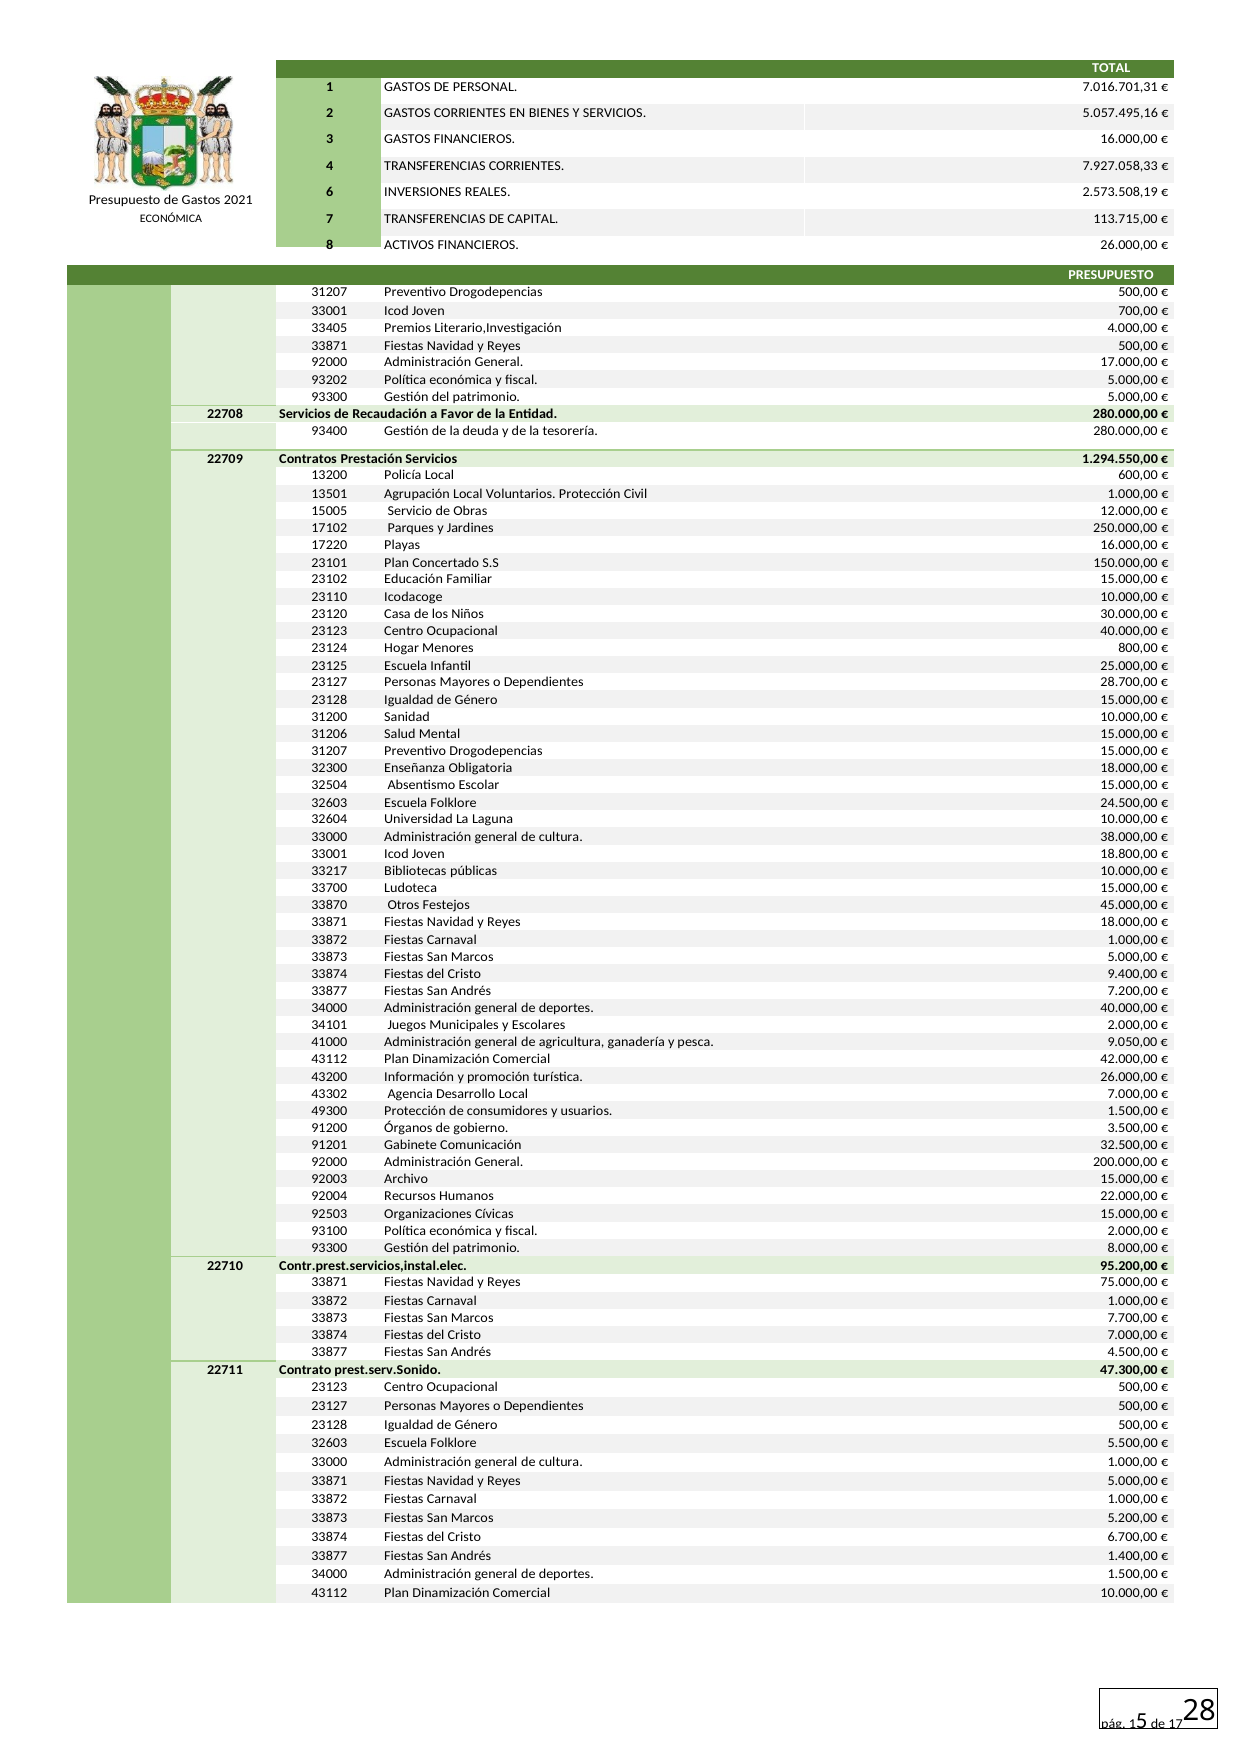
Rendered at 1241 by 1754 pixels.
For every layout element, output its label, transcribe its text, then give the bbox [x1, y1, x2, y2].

table_cell 33877 Fiestas San Andrés [276, 1343, 898, 1360]
table_cell 2.000,00 € [898, 1016, 1174, 1033]
table_cell 13501 Agrupación Local Voluntarios. Protección Civil [276, 485, 898, 502]
table_cell Contr.prest.servicios,instal.elec. [276, 1256, 898, 1274]
text TRANSFERENCIAS DE CAPITAL. [384, 211, 804, 226]
table_cell 23128 Igualdad de Género [276, 690, 898, 708]
table_cell 200.000,00 € [898, 1153, 1174, 1170]
table_cell 9.050,00 € [898, 1033, 1174, 1050]
table_cell 8.000,00 € [898, 1239, 1174, 1256]
table_cell 34000 Administración general de deportes. [276, 999, 898, 1016]
table_cell 95.200,00 € [898, 1256, 1174, 1274]
table_cell 33217 Bibliotecas públicas [276, 862, 898, 879]
table_cell 23110 Icodacoge [276, 588, 898, 605]
table_cell 16.000,00 € [898, 536, 1174, 553]
table_cell 47.300,00 € [898, 1360, 1174, 1378]
table_cell 10.000,00 € [898, 862, 1174, 879]
table_cell 12.000,00 € [898, 502, 1174, 519]
text ECONÓMICA [87, 211, 254, 225]
table_cell 23102 Educación Familiar [276, 571, 898, 587]
table_cell 5.000,00 € [898, 948, 1174, 964]
table_cell 33871 Fiestas Navidad y Reyes [276, 336, 898, 353]
table_cell 33872 Fiestas Carnaval [276, 930, 898, 947]
table_cell 5.000,00 € [898, 370, 1174, 388]
table_cell 43112 Plan Dinamización Comercial [276, 1050, 898, 1067]
table_cell 17.000,00 € [898, 354, 1174, 370]
table_cell 15.000,00 € [898, 879, 1174, 896]
table_cell 34000 Administración general de deportes. [276, 1565, 898, 1584]
picture [94, 76, 234, 191]
text 8 [278, 237, 381, 247]
table_cell Contrato prest.serv.Sonido. [276, 1360, 898, 1378]
table_cell 800,00 € [898, 639, 1174, 656]
text GASTOS DE PERSONAL. [384, 79, 804, 94]
table_cell 26.000,00 € [898, 1067, 1174, 1084]
table_cell 31200 Sanidad [276, 708, 898, 724]
table_cell 92000 Administración General. [276, 1153, 898, 1170]
text 2.573.508,19 € [1058, 184, 1168, 199]
text GASTOS CORRIENTES EN BIENES Y SERVICIOS. [384, 106, 804, 121]
table_cell 5.000,00 € [898, 1472, 1174, 1491]
table_cell 32504 Absentismo Escolar [276, 776, 898, 793]
table_cell 22.000,00 € [898, 1188, 1174, 1204]
table_cell 33405 Premios Literario,Investigación [276, 319, 898, 336]
text TRANSFERENCIAS CORRIENTES. [384, 158, 804, 173]
table_cell 15.000,00 € [898, 742, 1174, 759]
table_cell 42.000,00 € [898, 1050, 1174, 1067]
table_cell 28.700,00 € [898, 673, 1174, 690]
table_cell 93400 Gestión de la deuda y de la tesorería. [276, 423, 898, 449]
table_cell 92003 Archivo [276, 1170, 898, 1187]
table_cell 22710 [171, 1257, 276, 1274]
table_cell 7.700,00 € [898, 1309, 1174, 1326]
table_cell 7.200,00 € [898, 982, 1174, 999]
table_cell 33874 Fiestas del Cristo [276, 964, 898, 982]
table_cell 17102 Parques y Jardines [276, 519, 898, 536]
table_cell 33001 Icod Joven [276, 302, 898, 319]
table_cell 5.500,00 € [898, 1434, 1174, 1453]
table_cell 22709 [171, 451, 276, 467]
table_cell 32300 Enseñanza Obligatoria [276, 759, 898, 776]
table_cell 32603 Escuela Folklore [276, 793, 898, 810]
table_cell 32.500,00 € [898, 1136, 1174, 1153]
table_cell 7.000,00 € [898, 1326, 1174, 1343]
table_cell 23101 Plan Concertado S.S [276, 553, 898, 571]
table_cell 15.000,00 € [898, 725, 1174, 742]
table_cell 43112 Plan Dinamización Comercial [276, 1584, 898, 1603]
table_cell [171, 1378, 276, 1603]
table_cell 33871 Fiestas Navidad y Reyes [276, 913, 898, 930]
text ACTIVOS FINANCIEROS. [384, 237, 804, 247]
table_cell 93202 Política económica y fiscal. [276, 370, 898, 388]
table_cell 150.000,00 € [898, 553, 1174, 571]
table_cell 92004 Recursos Humanos [276, 1188, 898, 1204]
table_cell 500,00 € [898, 1378, 1174, 1397]
table_cell 2.000,00 € [898, 1222, 1174, 1238]
table_cell 33870 Otros Festejos [276, 896, 898, 913]
table_cell Contratos Prestación Servicios [276, 451, 898, 467]
table_cell 15005 Servicio de Obras [276, 502, 898, 519]
table_cell 31207 Preventivo Drogodepencias [276, 285, 898, 302]
table_cell 33874 Fiestas del Cristo [276, 1528, 898, 1546]
text 16.000,00 € [1058, 132, 1168, 147]
table_cell 7.000,00 € [898, 1085, 1174, 1101]
table_cell 500,00 € [898, 336, 1174, 353]
table_cell 38.000,00 € [898, 827, 1174, 845]
table_cell 3.500,00 € [898, 1119, 1174, 1136]
table_cell 22711 [171, 1362, 276, 1378]
text 7.016.701,31 € [1058, 79, 1168, 94]
table_cell 43302 Agencia Desarrollo Local [276, 1085, 898, 1101]
table_cell 1.000,00 € [898, 1491, 1174, 1509]
table_cell 33700 Ludoteca [276, 879, 898, 896]
table_cell 33871 Fiestas Navidad y Reyes [276, 1472, 898, 1491]
table_cell 33874 Fiestas del Cristo [276, 1326, 898, 1343]
table_cell 92503 Organizaciones Cívicas [276, 1204, 898, 1222]
text 7.927.058,33 € [1058, 158, 1168, 173]
table_cell 91200 Órganos de gobierno. [276, 1119, 898, 1136]
table_cell 23124 Hogar Menores [276, 639, 898, 656]
table_header PRESUPUESTO [67, 265, 1174, 285]
table_cell 1.500,00 € [898, 1565, 1174, 1584]
table_cell 30.000,00 € [898, 605, 1174, 622]
table_cell 93300 Gestión del patrimonio. [276, 1239, 898, 1256]
table_cell 500,00 € [898, 285, 1174, 302]
table_cell 18.800,00 € [898, 845, 1174, 862]
text 3 [278, 132, 381, 147]
table_cell 1.400,00 € [898, 1546, 1174, 1565]
table_cell 18.000,00 € [898, 913, 1174, 930]
table_cell 93300 Gestión del patrimonio. [276, 388, 898, 405]
table_cell 40.000,00 € [898, 999, 1174, 1016]
table_cell 1.000,00 € [898, 485, 1174, 502]
table_cell 22708 [171, 406, 276, 422]
table_cell 33877 Fiestas San Andrés [276, 982, 898, 999]
table_cell 33877 Fiestas San Andrés [276, 1546, 898, 1565]
table_cell 23120 Casa de los Niños [276, 605, 898, 622]
table_cell 9.400,00 € [898, 964, 1174, 982]
table_cell 10.000,00 € [898, 588, 1174, 605]
table_cell 33872 Fiestas Carnaval [276, 1491, 898, 1509]
table_cell 15.000,00 € [898, 776, 1174, 793]
text 26.000,00 € [1058, 237, 1168, 247]
table_cell 13200 Policía Local [276, 467, 898, 484]
table_cell 500,00 € [898, 1397, 1174, 1416]
text 5.057.495,16 € [1058, 106, 1168, 121]
table_cell 33000 Administración general de cultura. [276, 1453, 898, 1472]
text 4 [278, 158, 381, 173]
table_cell [171, 1274, 276, 1360]
table_cell 4.500,00 € [898, 1343, 1174, 1360]
table_cell [171, 467, 276, 1256]
table_cell 31207 Preventivo Drogodepencias [276, 742, 898, 759]
table_cell [67, 285, 171, 1603]
table_cell 500,00 € [898, 1416, 1174, 1434]
table_cell 23123 Centro Ocupacional [276, 622, 898, 639]
table_cell 5.000,00 € [898, 388, 1174, 405]
table_cell 280.000,00 € [898, 423, 1174, 449]
table_cell 15.000,00 € [898, 571, 1174, 587]
table_cell 4.000,00 € [898, 319, 1174, 336]
table_cell 33873 Fiestas San Marcos [276, 1509, 898, 1528]
table_cell 32604 Universidad La Laguna [276, 810, 898, 827]
table_cell 33873 Fiestas San Marcos [276, 948, 898, 964]
text INVERSIONES REALES. [384, 184, 804, 199]
text GASTOS FINANCIEROS. [384, 132, 804, 147]
text TOTAL [276, 61, 1130, 76]
table_cell 31206 Salud Mental [276, 725, 898, 742]
table_cell 25.000,00 € [898, 656, 1174, 673]
table_cell 15.000,00 € [898, 1170, 1174, 1187]
table_cell 49300 Protección de consumidores y usuarios. [276, 1101, 898, 1119]
table_cell 33871 Fiestas Navidad y Reyes [276, 1274, 898, 1292]
text Presupuesto de Gastos 2021 [87, 191, 254, 208]
table_cell 1.294.550,00 € [898, 451, 1174, 467]
table_cell 700,00 € [898, 302, 1174, 319]
table_cell 5.200,00 € [898, 1509, 1174, 1528]
table_cell 34101 Juegos Municipales y Escolares [276, 1016, 898, 1033]
table_cell 1.000,00 € [898, 930, 1174, 947]
table_cell 33873 Fiestas San Marcos [276, 1309, 898, 1326]
table_cell 23127 Personas Mayores o Dependientes [276, 1397, 898, 1416]
table_cell 600,00 € [898, 467, 1174, 484]
table_cell 10.000,00 € [898, 810, 1174, 827]
table_cell 18.000,00 € [898, 759, 1174, 776]
table_cell [171, 423, 276, 449]
table_cell 15.000,00 € [898, 1204, 1174, 1222]
text 1 [278, 79, 381, 94]
table_cell 1.000,00 € [898, 1453, 1174, 1472]
text 6 [278, 184, 381, 199]
table_cell [171, 285, 276, 405]
text 113.715,00 € [1058, 211, 1168, 226]
table_cell 1.000,00 € [898, 1292, 1174, 1309]
table_cell 40.000,00 € [898, 622, 1174, 639]
table_cell 10.000,00 € [898, 1584, 1174, 1603]
table_cell 23127 Personas Mayores o Dependientes [276, 673, 898, 690]
table_cell 24.500,00 € [898, 793, 1174, 810]
table_cell 15.000,00 € [898, 690, 1174, 708]
table_cell 75.000,00 € [898, 1274, 1174, 1292]
table_cell 33001 Icod Joven [276, 845, 898, 862]
table_cell 280.000,00 € [898, 405, 1174, 422]
table_cell 23125 Escuela Infantil [276, 656, 898, 673]
table_cell 1.500,00 € [898, 1101, 1174, 1119]
table_cell 43200 Información y promoción turística. [276, 1067, 898, 1084]
table_cell 91201 Gabinete Comunicación [276, 1136, 898, 1153]
table_cell 17220 Playas [276, 536, 898, 553]
table_cell 33872 Fiestas Carnaval [276, 1292, 898, 1309]
table_cell 23128 Igualdad de Género [276, 1416, 898, 1434]
text 7 [278, 211, 381, 226]
table_cell 250.000,00 € [898, 519, 1174, 536]
text 2 [278, 106, 381, 121]
table_cell 23123 Centro Ocupacional [276, 1378, 898, 1397]
table_cell Servicios de Recaudación a Favor de la Entidad. [276, 405, 898, 422]
table_cell 10.000,00 € [898, 708, 1174, 724]
table_cell 33000 Administración general de cultura. [276, 827, 898, 845]
table_cell 92000 Administración General. [276, 354, 898, 370]
table_cell 93100 Política económica y fiscal. [276, 1222, 898, 1238]
table_cell 6.700,00 € [898, 1528, 1174, 1546]
table_cell 45.000,00 € [898, 896, 1174, 913]
table_cell 32603 Escuela Folklore [276, 1434, 898, 1453]
table_cell 41000 Administración general de agricultura, ganadería y pesca. [276, 1033, 898, 1050]
